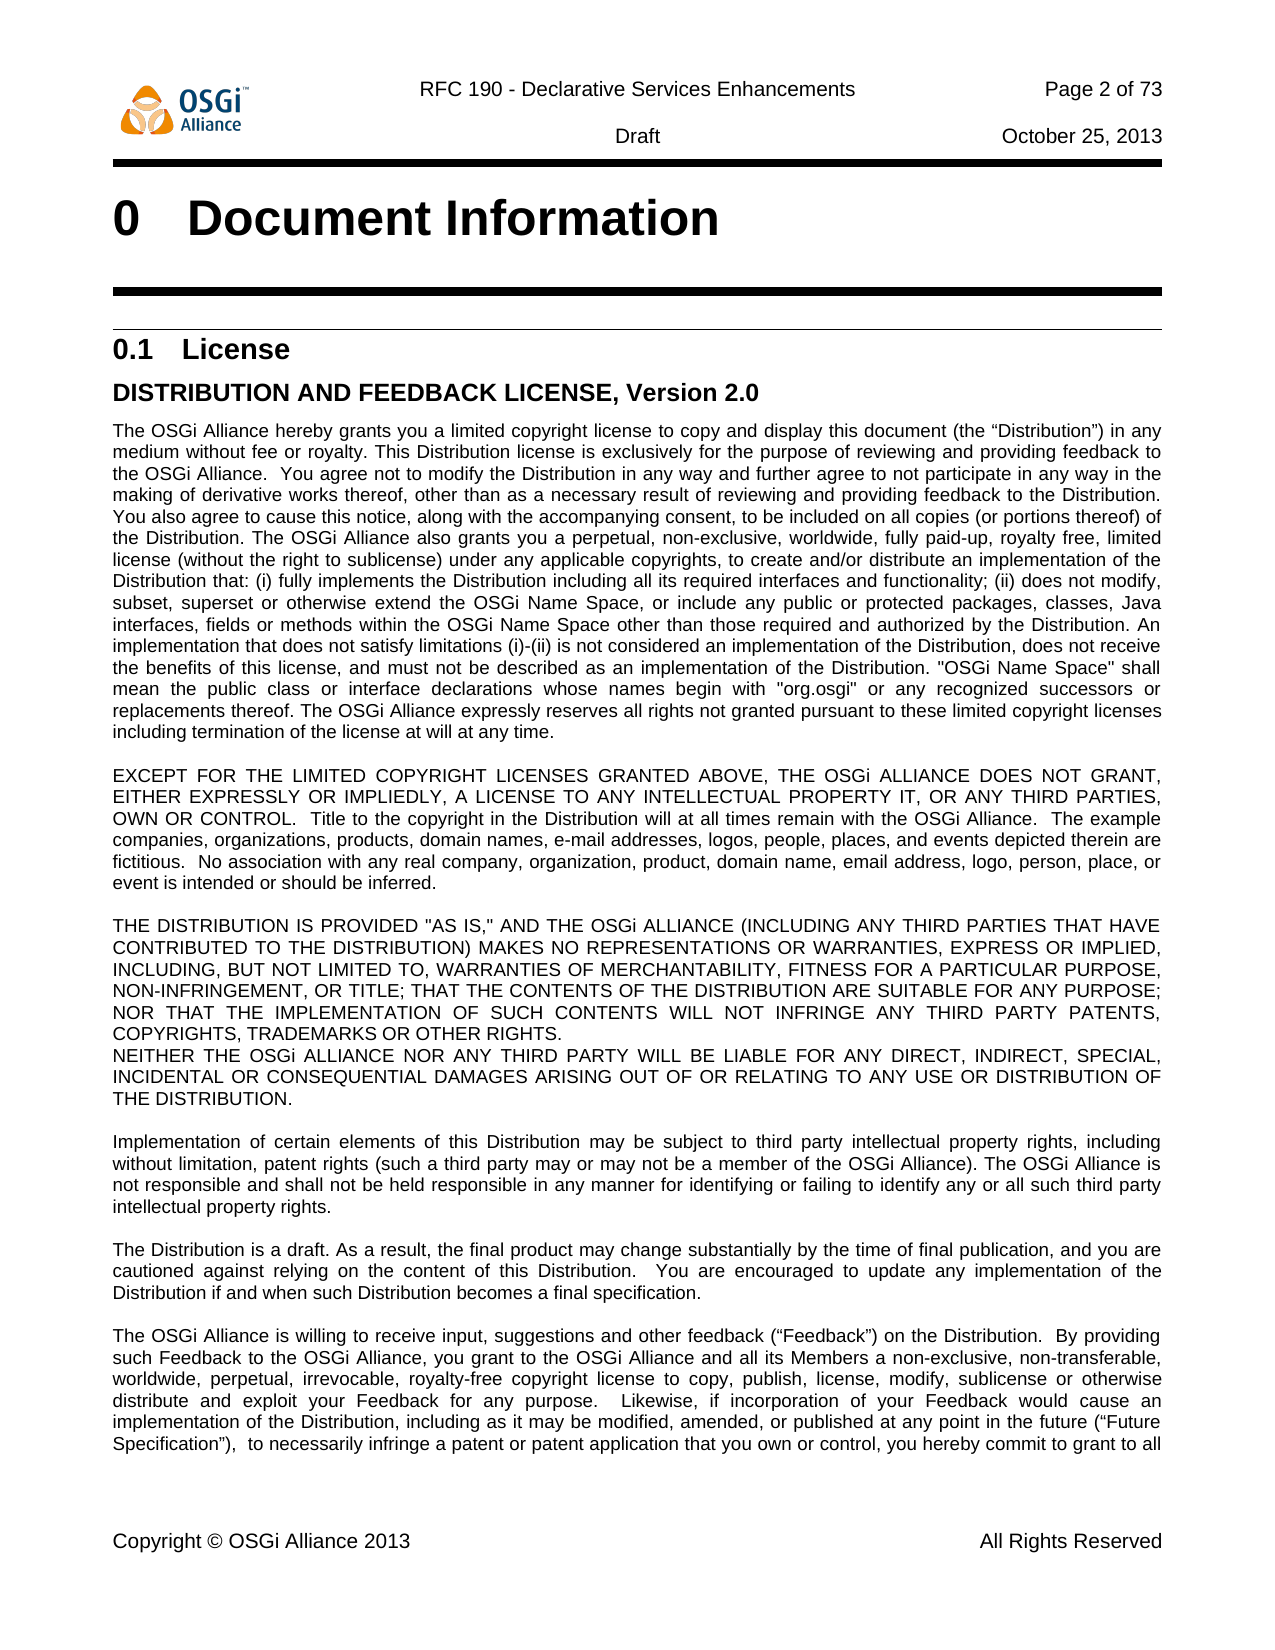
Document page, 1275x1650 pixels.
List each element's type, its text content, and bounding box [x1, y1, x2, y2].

picture [113, 78, 257, 142]
text Implementation of certain elements of this Distribution may be subject to third party intellectual property rights, including without limitation, patent rights (such a third party may or may not be a member of the OSGi Alliance). The OSGi Alliance is not responsible and shall not be held responsible in any manner for identifying or failing to identify any or all such third party intellectual property rights. [112, 1131, 1162, 1217]
subtitle Document Information [112, 160, 1162, 296]
subtitle License [112, 330, 1162, 366]
text NEITHER THE OSGi ALLIANCE NOR ANY THIRD PARTY WILL BE LIABLE FOR ANY DIRECT, INDIRECT, SPECIAL, INCIDENTAL OR CONSEQUENTIAL DAMAGES ARISING OUT OF OR RELATING TO ANY USE OR DISTRIBUTION OF THE DISTRIBUTION. [112, 1045, 1162, 1109]
text EXCEPT FOR THE LIMITED COPYRIGHT LICENSES GRANTED ABOVE, THE OSGi ALLIANCE DOES NOT GRANT, EITHER EXPRESSLY OR IMPLIEDLY, A LICENSE TO ANY INTELLECTUAL PROPERTY IT, OR ANY THIRD PARTIES, OWN OR CONTROL. Title to the copyright in the Distribution will at all times remain with the OSGi Alliance. The example companies, organizations, products, domain names, e-mail addresses, logos, people, places, and events depicted therein are fictitious. No association with any real company, organization, product, domain name, email address, logo, person, place, or event is intended or should be inferred. [112, 764, 1162, 894]
text The OSGi Alliance hereby grants you a limited copyright license to copy and display this document (the “Distribution”) in any medium without fee or royalty. This Distribution license is exclusively for the purpose of reviewing and providing feedback to the OSGi Alliance. You agree not to modify the Distribution in any way and further agree to not participate in any way in the making of derivative works thereof, other than as a necessary result of reviewing and providing feedback to the Distribution. You also agree to cause this notice, along with the accompanying consent, to be included on all copies (or portions thereof) of the Distribution. The OSGi Alliance also grants you a perpetual, non-exclusive, worldwide, fully paid-up, royalty free, limited license (without the right to sublicense) under any applicable copyrights, to create and/or distribute an implementation of the Distribution that: (i) fully implements the Distribution including all its required interfaces and functionality; (ii) does not modify, subset, superset or otherwise extend the OSGi Name Space, or include any public or protected packages, classes, Java interfaces, fields or methods within the OSGi Name Space other than those required and authorized by the Distribution. An implementation that does not satisfy limitations (i)-(ii) is not considered an implementation of the Distribution, does not receive the benefits of this license, and must not be described as an implementation of the Distribution. "OSGi Name Space" shall mean the public class or interface declarations whose names begin with "org.osgi" or any recognized successors or replacements thereof. The OSGi Alliance expressly reserves all rights not granted pursuant to these limited copyright licenses including termination of the license at will at any time. [112, 419, 1162, 743]
text The OSGi Alliance is willing to receive input, suggestions and other feedback (“Feedback”) on the Distribution. By providing such Feedback to the OSGi Alliance, you grant to the OSGi Alliance and all its Members a non-exclusive, non-transferable, worldwide, perpetual, irrevocable, royalty-free copyright license to copy, publish, license, modify, sublicense or otherwise distribute and exploit your Feedback for any purpose. Likewise, if incorporation of your Feedback would cause an implementation of the Distribution, including as it may be modified, amended, or published at any point in the future (“Future Specification”), to necessarily infringe a patent or patent application that you own or control, you hereby commit to grant to all [112, 1325, 1162, 1454]
text THE DISTRIBUTION IS PROVIDED "AS IS," AND THE OSGi ALLIANCE (INCLUDING ANY THIRD PARTIES THAT HAVE CONTRIBUTED TO THE DISTRIBUTION) MAKES NO REPRESENTATIONS OR WARRANTIES, EXPRESS OR IMPLIED, INCLUDING, BUT NOT LIMITED TO, WARRANTIES OF MERCHANTABILITY, FITNESS FOR A PARTICULAR PURPOSE, NON-INFRINGEMENT, OR TITLE; THAT THE CONTENTS OF THE DISTRIBUTION ARE SUITABLE FOR ANY PURPOSE; NOR THAT THE IMPLEMENTATION OF SUCH CONTENTS WILL NOT INFRINGE ANY THIRD PARTY PATENTS, COPYRIGHTS, TRADEMARKS OR OTHER RIGHTS. [112, 915, 1162, 1045]
text The Distribution is a draft. As a result, the final product may change substantially by the time of final publication, and you are cautioned against relying on the content of this Distribution. You are encouraged to update any implementation of the Distribution if and when such Distribution becomes a final specification. [112, 1239, 1162, 1303]
text DISTRIBUTION AND FEEDBACK LICENSE, Version 2.0 [112, 378, 1162, 407]
